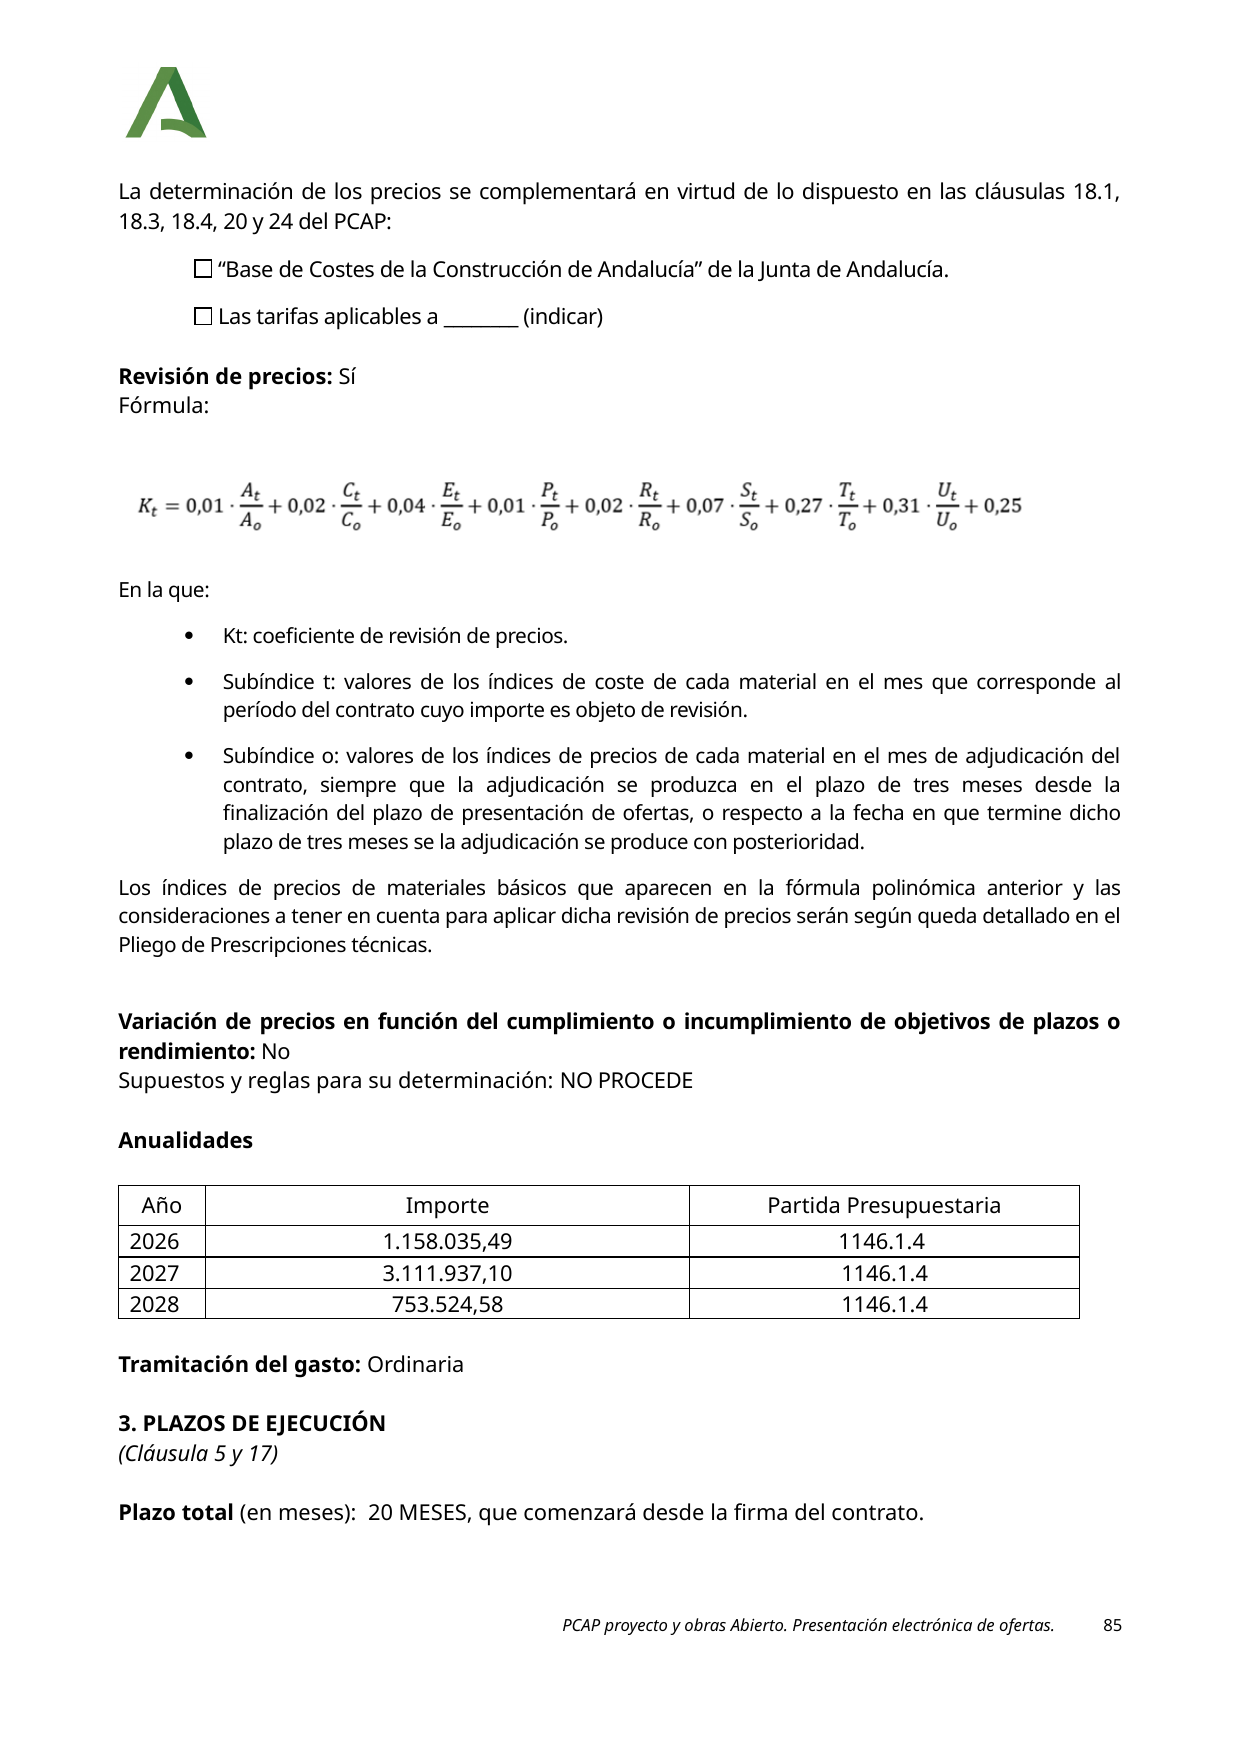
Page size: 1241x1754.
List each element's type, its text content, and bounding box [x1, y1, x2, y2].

table_header Importe [206, 1186, 689, 1225]
table_cell 2028 [119, 1289, 205, 1318]
text Fórmula: [118, 391, 1122, 420]
table_header Partida Presupuestaria [690, 1186, 1079, 1225]
list Subíndice t: valores de los índices de coste de cada material en el mes que corresponde al período del contrato cuyo importe es objeto de revisión. [185, 667, 1122, 724]
text Anualidades [118, 1125, 1122, 1155]
table_cell 2026 [119, 1226, 205, 1256]
table_cell 753.524,58 [206, 1289, 689, 1318]
text Supuestos y reglas para su determinación: NO PROCEDE [118, 1065, 1122, 1095]
table_cell 1146.1.4 [690, 1289, 1079, 1318]
list “Base de Costes de la Construcción de Andalucía” de la Junta de Andalucía. [156, 254, 1122, 283]
list Las tarifas aplicables a ________ (indicar) [156, 301, 1122, 331]
text (Cláusula 5 y 17) [118, 1437, 1122, 1467]
table_cell 2027 [119, 1258, 205, 1287]
text Revisión de precios: Sí [118, 361, 1122, 391]
text La determinación de los precios se complementará en virtud de lo dispuesto en las cláusulas 18.1, 18.3, 18.4, 20 y 24 del PCAP: [118, 176, 1122, 236]
text Los índices de precios de materiales básicos que aparecen en la fórmula polinómica anterior y las consideraciones a tener en cuenta para aplicar dicha revisión de precios serán según queda detallado en el Pliego de Prescripciones técnicas. [118, 873, 1122, 958]
text Variación de precios en función del cumplimiento o incumplimiento de objetivos de plazos o rendimiento: No [118, 1006, 1122, 1065]
text Plazo total (en meses): 20 MESES, que comenzará desde la firma del contrato. [118, 1497, 1122, 1527]
text Tramitación del gasto: Ordinaria [118, 1349, 1122, 1379]
table_cell 3.111.937,10 [206, 1258, 689, 1287]
picture [121, 62, 210, 142]
table_cell 1146.1.4 [690, 1226, 1079, 1256]
table_cell 1.158.035,49 [206, 1226, 689, 1256]
text 3. PLAZOS DE EJECUCIÓN [118, 1408, 1122, 1437]
table_header Año [119, 1186, 205, 1225]
table_cell 1146.1.4 [690, 1258, 1079, 1287]
text En la que: [118, 575, 1122, 603]
list Subíndice o: valores de los índices de precios de cada material en el mes de adjudicación del contrato, siempre que la adjudicación se produzca en el plazo de tres meses desde la finalización del plazo de presentación de ofertas, o respecto a la fecha en que termine dicho plazo de tres meses se la adjudicación se produce con posterioridad. [185, 742, 1122, 855]
list Kt: coeficiente de revisión de precios. [185, 621, 1122, 649]
